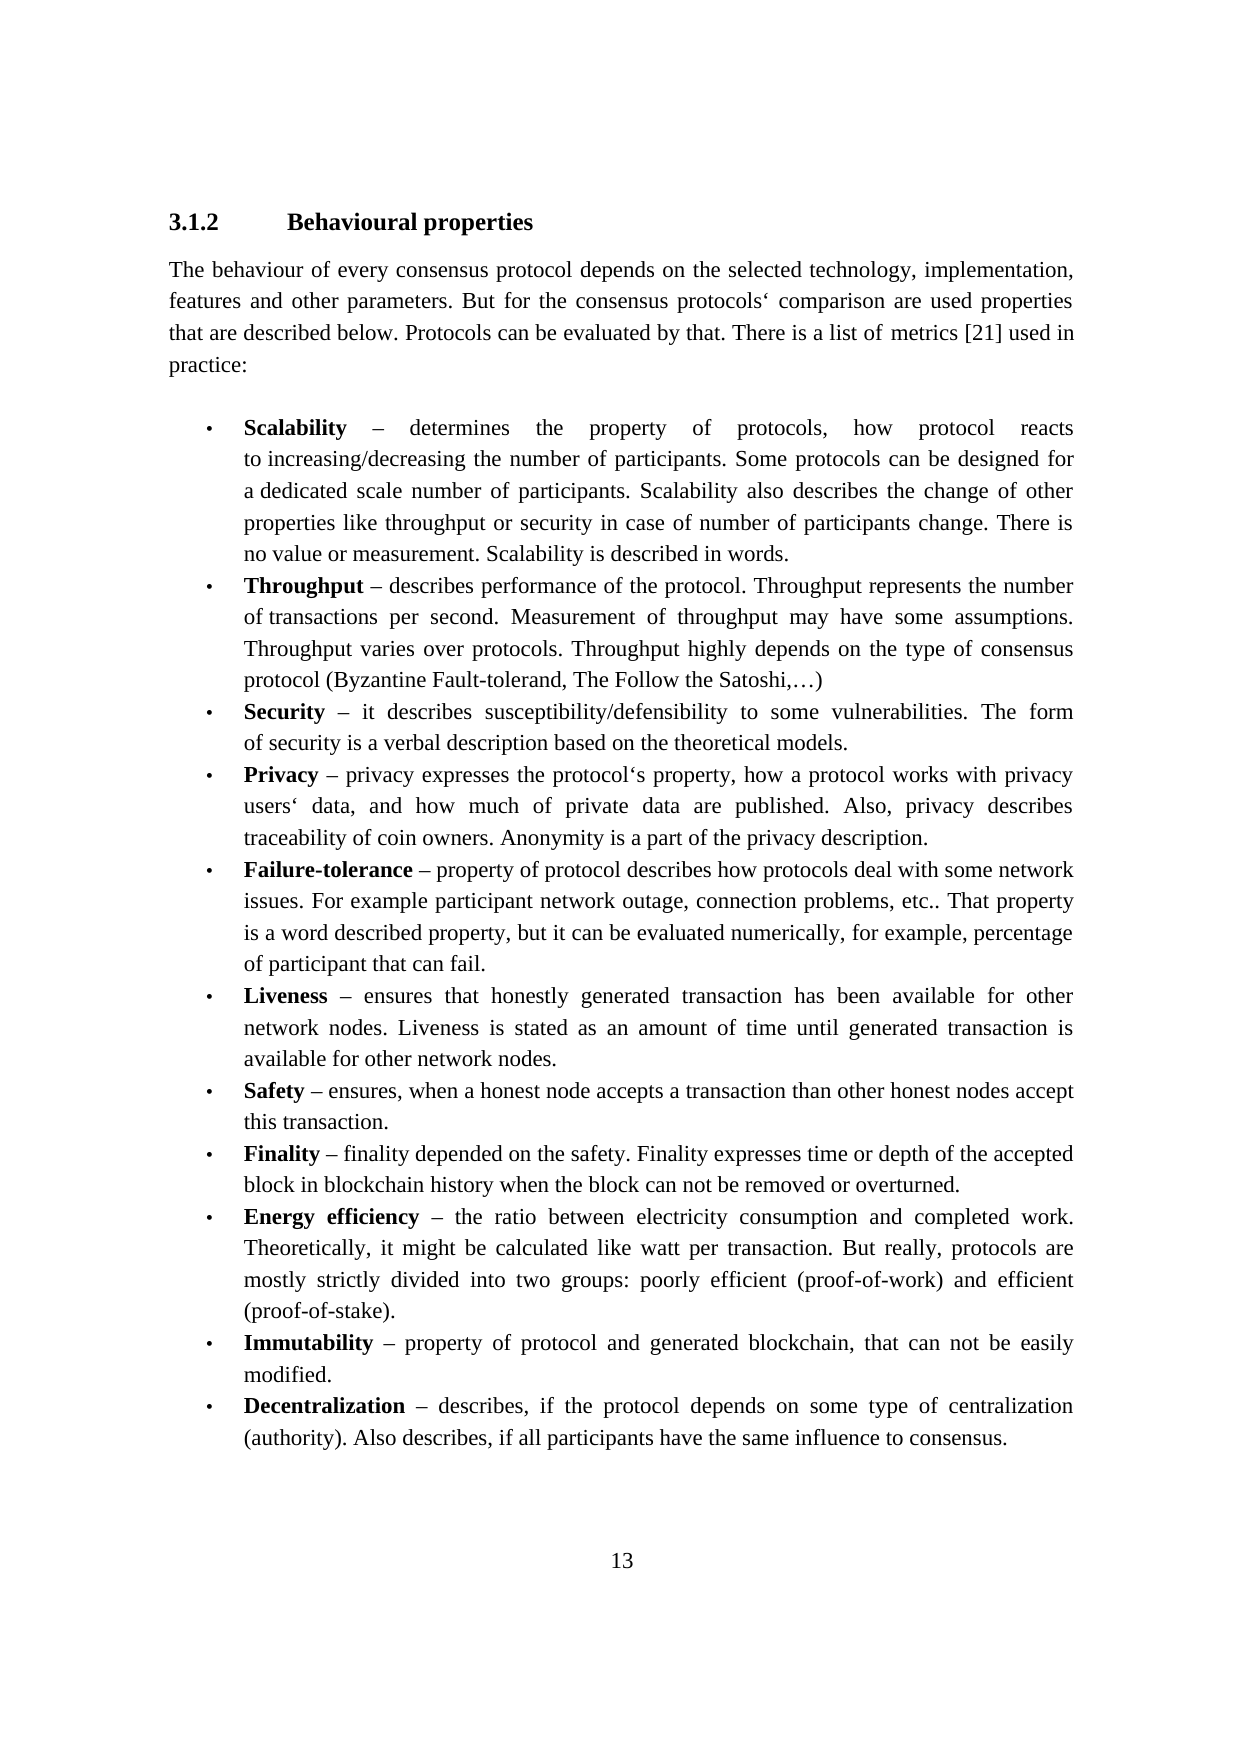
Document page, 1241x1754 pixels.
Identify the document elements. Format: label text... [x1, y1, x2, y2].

list Finality – finality depended on the safety. Finality expresses time or depth of the accepted block in blockchain history when the block can not be removed or overturned. [206, 1140, 1075, 1198]
list Liveness – ensures that honestly generated transaction has been available for other network nodes. Liveness is stated as an amount of time until generated transaction is available for other network nodes. [206, 982, 1075, 1071]
list Decentralization – describes, if the protocol depends on some type of centralization (authority). Also describes, if all participants have the same influence to consensus. [206, 1392, 1075, 1450]
list Scalability – determines the property of protocols, how protocol reacts to increasing/decreasing the number of participants. Some protocols can be designed for a dedicated scale number of participants. Scalability also describes the change of other properties like throughput or security in case of number of participants change. There is no value or measurement. Scalability is described in words. [206, 414, 1075, 566]
list Privacy – privacy expresses the protocol‘s property, how a protocol works with privacy users‘ data, and how much of private data are published. Also, privacy describes traceability of coin owners. Anonymity is a part of the privacy description. [206, 761, 1075, 851]
list Immutability – property of protocol and generated blockchain, that can not be easily modified. [206, 1329, 1075, 1387]
subtitle Behavioural properties [169, 207, 1075, 235]
text The behaviour of every consensus protocol depends on the selected technology, implementation, features and other parameters. But for the consensus protocols‘ comparison are used properties that are described below. Protocols can be evaluated by that. There is a list of metrics [21] used in practice: [169, 256, 1075, 377]
list Throughput – describes performance of the protocol. Throughput represents the number of transactions per second. Measurement of throughput may have some assumptions. Throughput varies over protocols. Throughput highly depends on the type of consensus protocol (Byzantine Fault-tolerand, The Follow the Satoshi,…) [206, 572, 1075, 693]
list Safety – ensures, when a honest node accepts a transaction than other honest nodes accept this transaction. [206, 1077, 1075, 1134]
list Energy efficiency – the ratio between electricity consumption and completed work. Theoretically, it might be calculated like watt per transaction. But really, protocols are mostly strictly divided into two groups: poorly efficient (proof-of-work) and efficient (proof-of-stake). [206, 1203, 1075, 1324]
list Failure-tolerance – property of protocol describes how protocols deal with some network issues. For example participant network outage, connection problems, etc.. That property is a word described property, but it can be evaluated numerically, for example, percentage of participant that can fail. [206, 856, 1075, 977]
list Security – it describes susceptibility/defensibility to some vulnerabilities. The form of security is a verbal description based on the theoretical models. [206, 698, 1075, 756]
